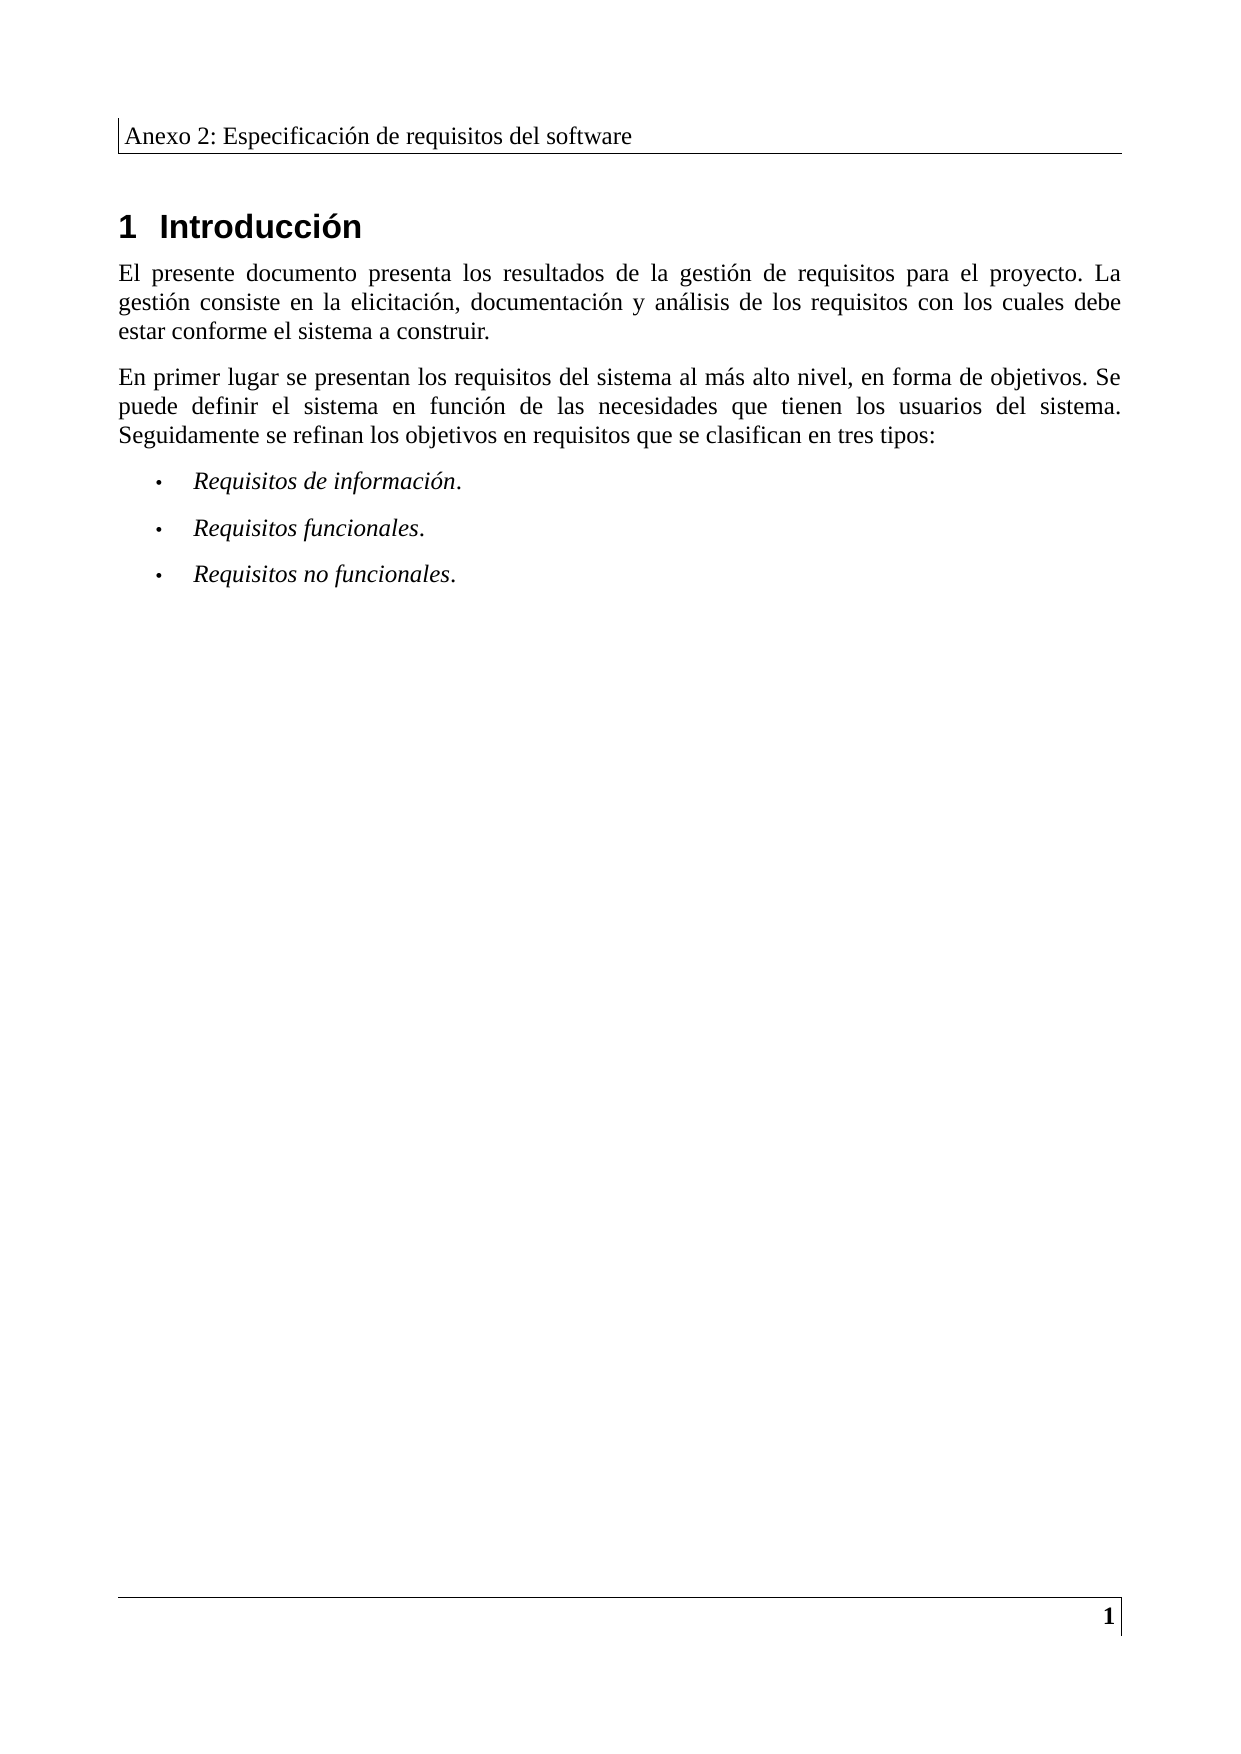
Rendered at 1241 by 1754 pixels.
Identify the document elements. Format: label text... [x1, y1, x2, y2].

text En primer lugar se presentan los requisitos del sistema al más alto nivel, en forma de objetivos. Se puede definir el sistema en función de las necesidades que tienen los usuarios del sistema. Seguidamente se refinan los objetivos en requisitos que se clasifican en tres tipos: [118, 362, 1122, 449]
list Requisitos de información. [156, 466, 1122, 495]
list Requisitos funcionales. [156, 513, 1122, 542]
text El presente documento presenta los resultados de la gestión de requisitos para el proyecto. La gestión consiste en la elicitación, documentación y análisis de los requisitos con los cuales debe estar conforme el sistema a construir. [118, 258, 1122, 345]
list Requisitos no funcionales. [156, 559, 1122, 588]
subtitle Introducción [118, 207, 1122, 246]
